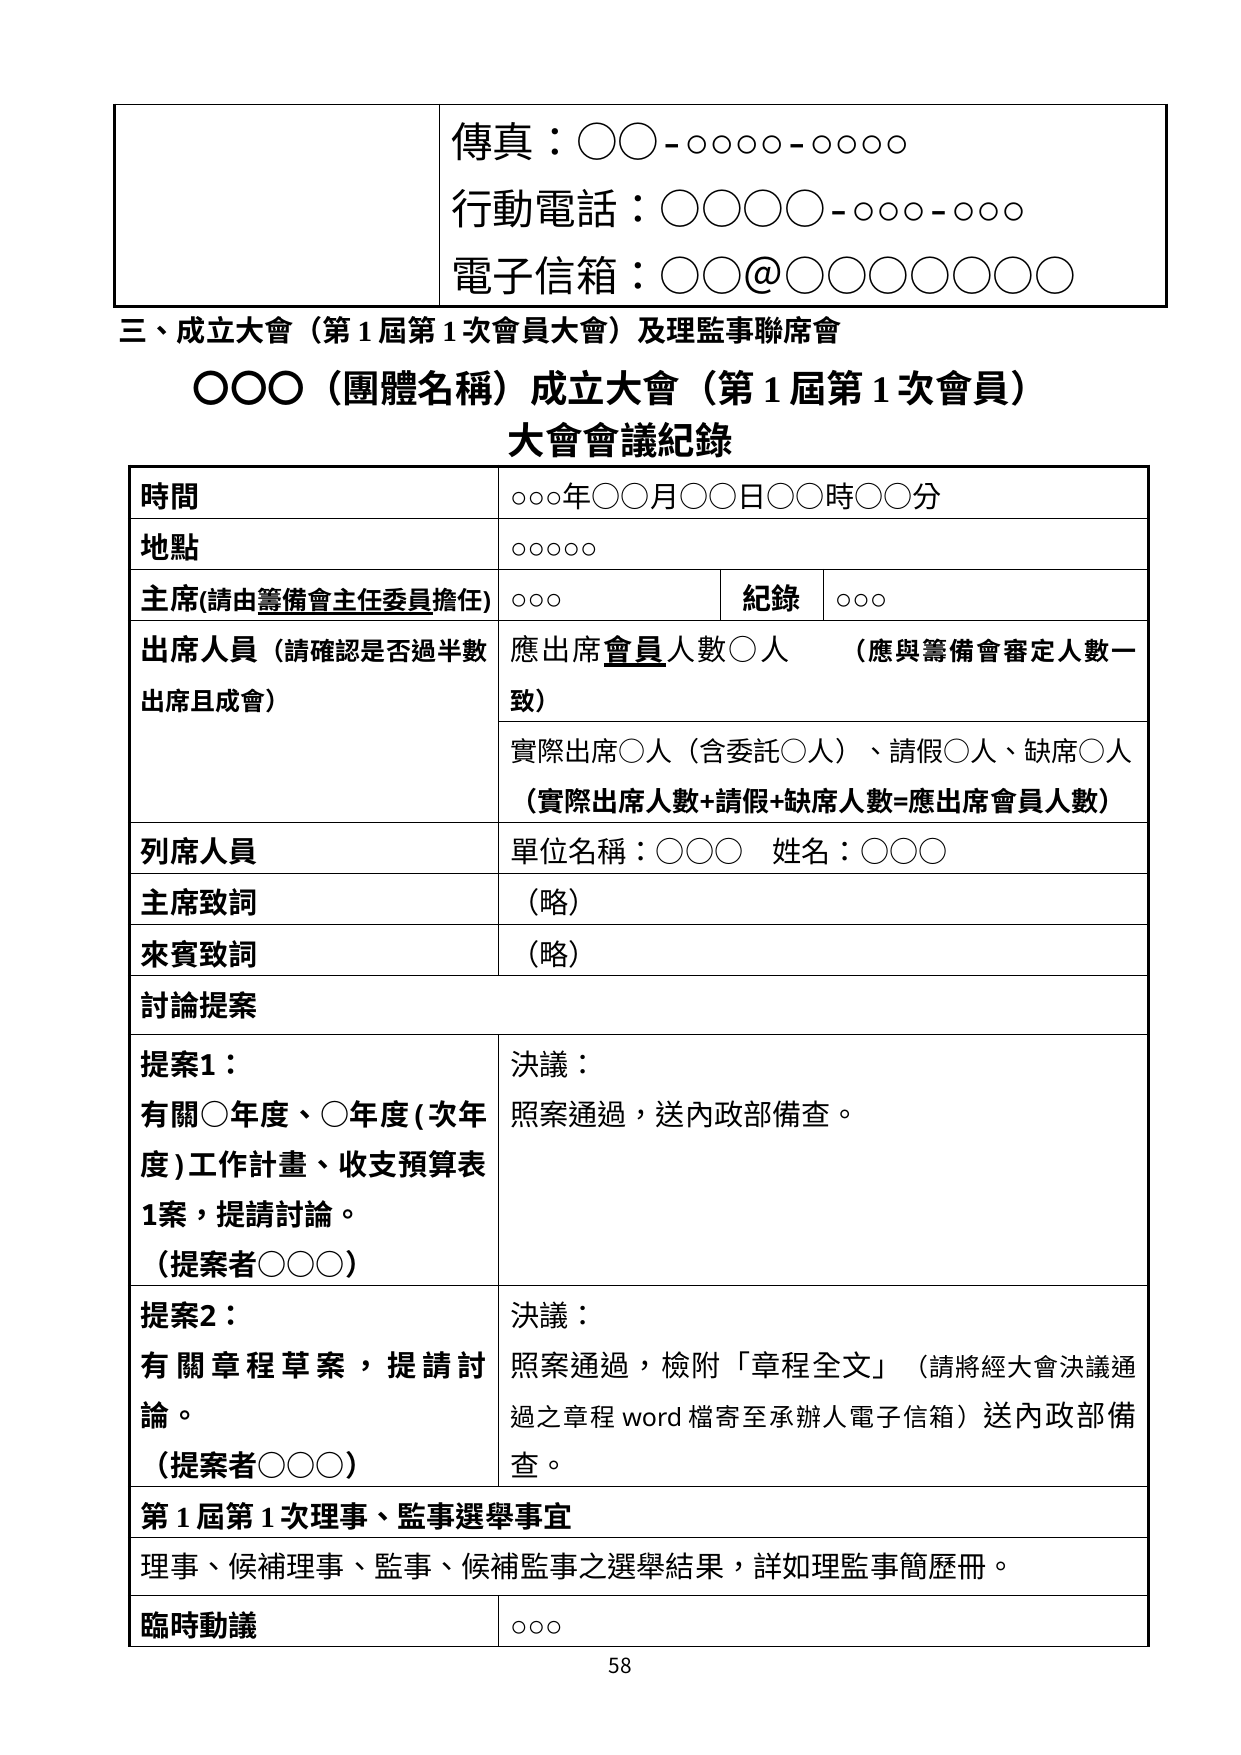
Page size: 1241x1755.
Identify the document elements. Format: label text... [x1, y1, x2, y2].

table_cell [116, 105, 439, 304]
table_cell 實際出席○人（含委託○人）、請假○人、缺席○人 （實際出席人數+請假+缺席人數=應出席會員人數） [499, 722, 1147, 822]
table_header 時間 [131, 468, 498, 518]
table_cell 主席(請由籌備會主任委員擔任) [131, 570, 498, 620]
table_cell （略） [499, 874, 1147, 924]
table_cell 出席人員（請確認是否過半數出席且成會） [131, 621, 498, 822]
table_cell 決議： 照案通過，檢附「章程全文」（請將經大會決議通過之章程word檔寄至承辦人電子信箱）送內政部備查。 [499, 1286, 1147, 1486]
table_cell 理事、候補理事、監事、候補監事之選舉結果，詳如理監事簡歷冊。 [131, 1538, 1147, 1595]
table_cell 第1屆第1次理事、監事選舉事宜 [131, 1487, 1147, 1537]
table_cell 討論提案 [131, 976, 1147, 1034]
table_cell 列席人員 [131, 823, 498, 873]
table_header ○○○年○○月○○日○○時○○分 [499, 468, 1147, 518]
table_cell 提案1： 有關○年度、○年度(次年度)工作計畫、收支預算表1案，提請討論。 （提案者○○○） [131, 1035, 498, 1285]
table_cell 臨時動議 [131, 1596, 498, 1646]
table_cell ○○○ [824, 570, 1147, 620]
table_cell ○○○○○ [499, 519, 1147, 569]
table_cell （略） [499, 925, 1147, 975]
table_cell 提案2： 有關章程草案，提請討論。 （提案者○○○） [131, 1286, 498, 1486]
table_cell 傳真：○○-○○○○-○○○○ 行動電話：○○○○-○○○-○○○ 電子信箱：○○＠○○○○○○○ [440, 105, 1165, 304]
table_cell 來賓致詞 [131, 925, 498, 975]
text 大會會議紀錄 [177, 412, 1063, 464]
table_cell 紀錄 [721, 570, 823, 620]
table_cell 單位名稱：○○○ 姓名：○○○ [499, 823, 1147, 873]
table_cell 主席致詞 [131, 874, 498, 924]
table_cell ○○○ [499, 570, 720, 620]
text 〇〇〇（團體名稱）成立大會（第1屆第1次會員） [177, 360, 1063, 412]
subtitle 三、成立大會（第1屆第1次會員大會）及理監事聯席會 [118, 308, 1063, 350]
table_cell ○○○ [499, 1596, 1147, 1646]
table_cell 地點 [131, 519, 498, 569]
table_cell 決議： 照案通過，送內政部備查。 [499, 1035, 1147, 1285]
table_cell 應出席會員人數○人 （應與籌備會審定人數一致） [499, 621, 1147, 721]
